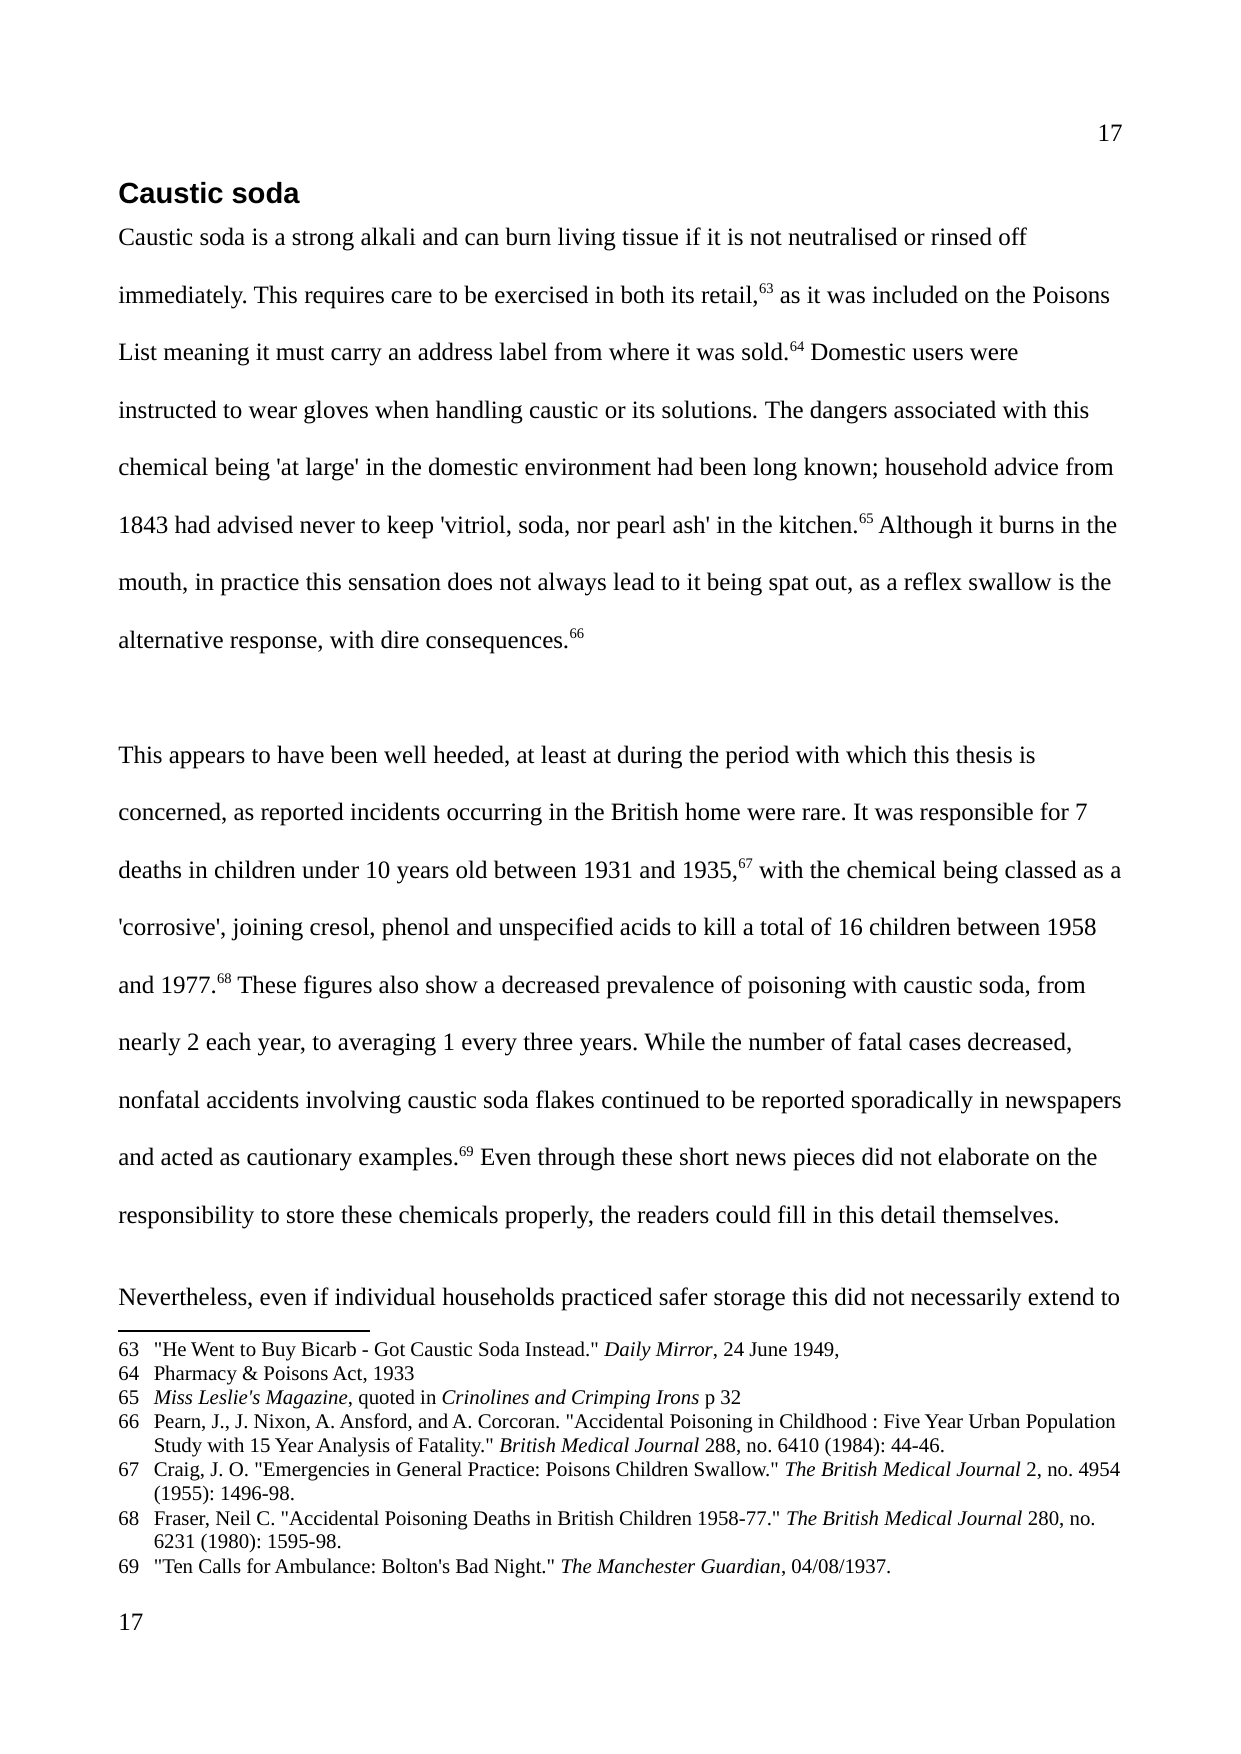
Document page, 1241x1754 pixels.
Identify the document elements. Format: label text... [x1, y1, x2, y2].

subtitle Caustic soda [118, 176, 1122, 210]
text Fraser, Neil C. "Accidental Poisoning Deaths in British Children 1958-77." The British Medical Journal 280, no. 6231 (1980): 1595-98. [118, 1505, 1122, 1553]
text Craig, J. O. "Emergencies in General Practice: Poisons Children Swallow." The British Medical Journal 2, no. 4954 (1955): 1496-98. [118, 1457, 1122, 1505]
text Caustic soda is a strong alkali and can burn living tissue if it is not neutralised or rinsed off immediately. This requires care to be exercised in both its retail, as it was included on the Poisons List meaning it must carry an address label from where it was sold. Domestic users were instructed to wear gloves when handling caustic or its solutions. The dangers associated with this chemical being 'at large' in the domestic environment had been long known; household advice from 1843 had advised never to keep 'vitriol, soda, nor pearl ash' in the kitchen. Although it burns in the mouth, in practice this sensation does not always lead to it being spat out, as a reflex swallow is the alternative response, with dire consequences. [118, 222, 1122, 654]
text Pearn, J., J. Nixon, A. Ansford, and A. Corcoran. "Accidental Poisoning in Childhood : Five Year Urban Population Study with 15 Year Analysis of Fatality." British Medical Journal 288, no. 6410 (1984): 44-46. [118, 1409, 1122, 1457]
text Miss Leslie's Magazine, quoted in Crinolines and Crimping Irons p 32 [118, 1385, 1122, 1409]
text This appears to have been well heeded, at least at during the period with which this thesis is concerned, as reported incidents occurring in the British home were rare. It was responsible for 7 deaths in children under 10 years old between 1931 and 1935, with the chemical being classed as a 'corrosive', joining cresol, phenol and unspecified acids to kill a total of 16 children between 1958 and 1977. These figures also show a decreased prevalence of poisoning with caustic soda, from nearly 2 each year, to averaging 1 every three years. While the number of fatal cases decreased, nonfatal accidents involving caustic soda flakes continued to be reported sporadically in newspapers and acted as cautionary examples. Even through these short news pieces did not elaborate on the responsibility to store these chemicals properly, the readers could fill in this detail themselves. [118, 740, 1122, 1229]
text Pharmacy & Poisons Act, 1933 [118, 1361, 1122, 1385]
text "Ten Calls for Ambulance: Bolton's Bad Night." The Manchester Guardian, 04/08/1937. [118, 1553, 1122, 1578]
text Nevertheless, even if individual households practiced safer storage this did not necessarily extend to [118, 1282, 1122, 1311]
text "He Went to Buy Bicarb - Got Caustic Soda Instead." Daily Mirror, 24 June 1949, [118, 1337, 1122, 1361]
